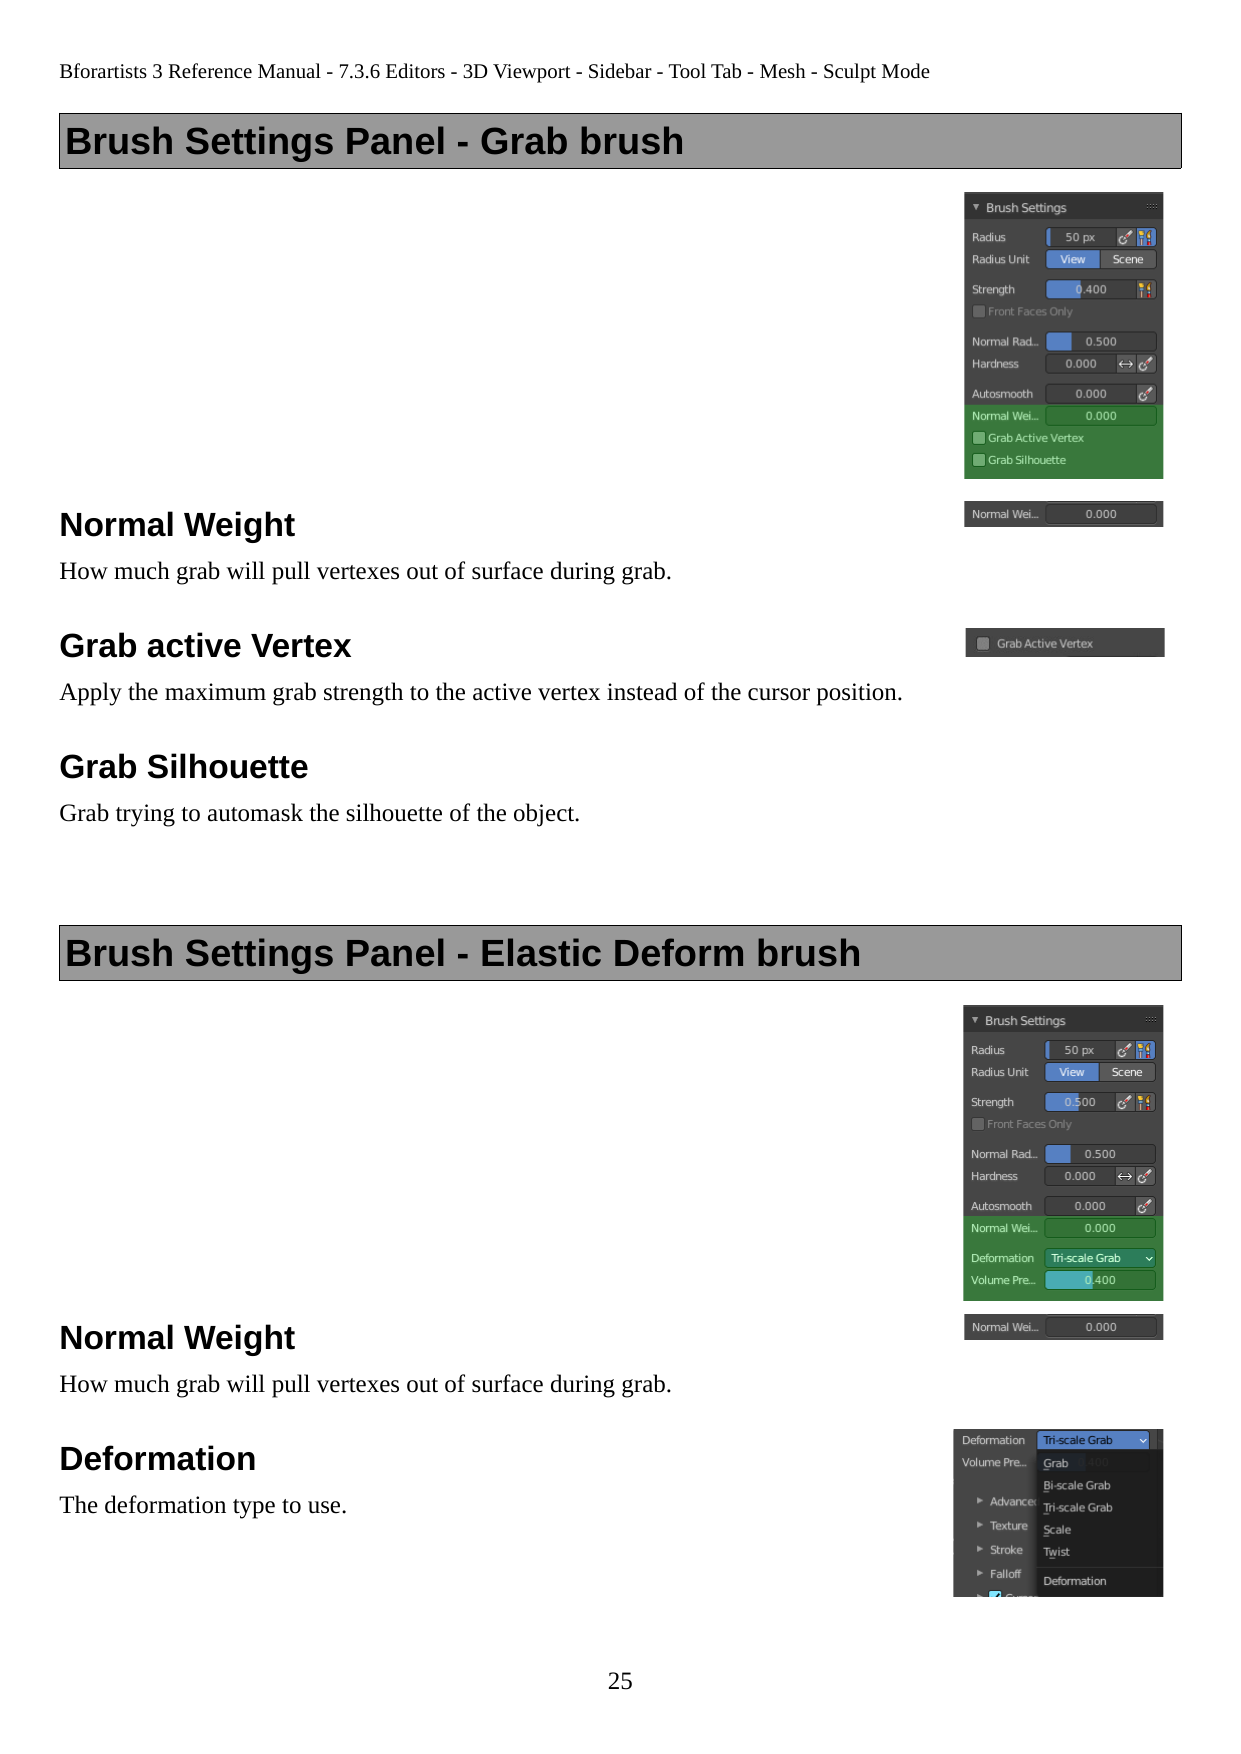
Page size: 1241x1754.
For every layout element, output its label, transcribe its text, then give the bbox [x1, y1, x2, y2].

picture [953, 1429, 1164, 1597]
table_header Brush Settings Panel - Grab brush [60, 114, 1181, 168]
subtitle Normal Weight [59, 1317, 1181, 1356]
table_header Brush Settings Panel - Elastic Deform brush [60, 926, 1181, 980]
text Grab trying to automask the silhouette of the object. [59, 798, 1181, 827]
subtitle Deformation [59, 1438, 953, 1477]
subtitle Grab Silhouette [59, 747, 1181, 786]
text How much grab will pull vertexes out of surface during grab. [59, 1369, 1181, 1397]
text How much grab will pull vertexes out of surface during grab. [59, 556, 1181, 585]
subtitle Grab active Vertex [59, 626, 1181, 665]
text Apply the maximum grab strength to the active vertex instead of the cursor position. [59, 677, 1181, 706]
subtitle [1164, 1438, 1181, 1477]
text The deformation type to use. [59, 1490, 953, 1518]
picture [964, 501, 1164, 527]
picture [963, 1005, 1164, 1301]
picture [965, 628, 1165, 657]
picture [964, 192, 1164, 479]
subtitle Normal Weight [59, 505, 1181, 544]
picture [964, 1314, 1164, 1340]
